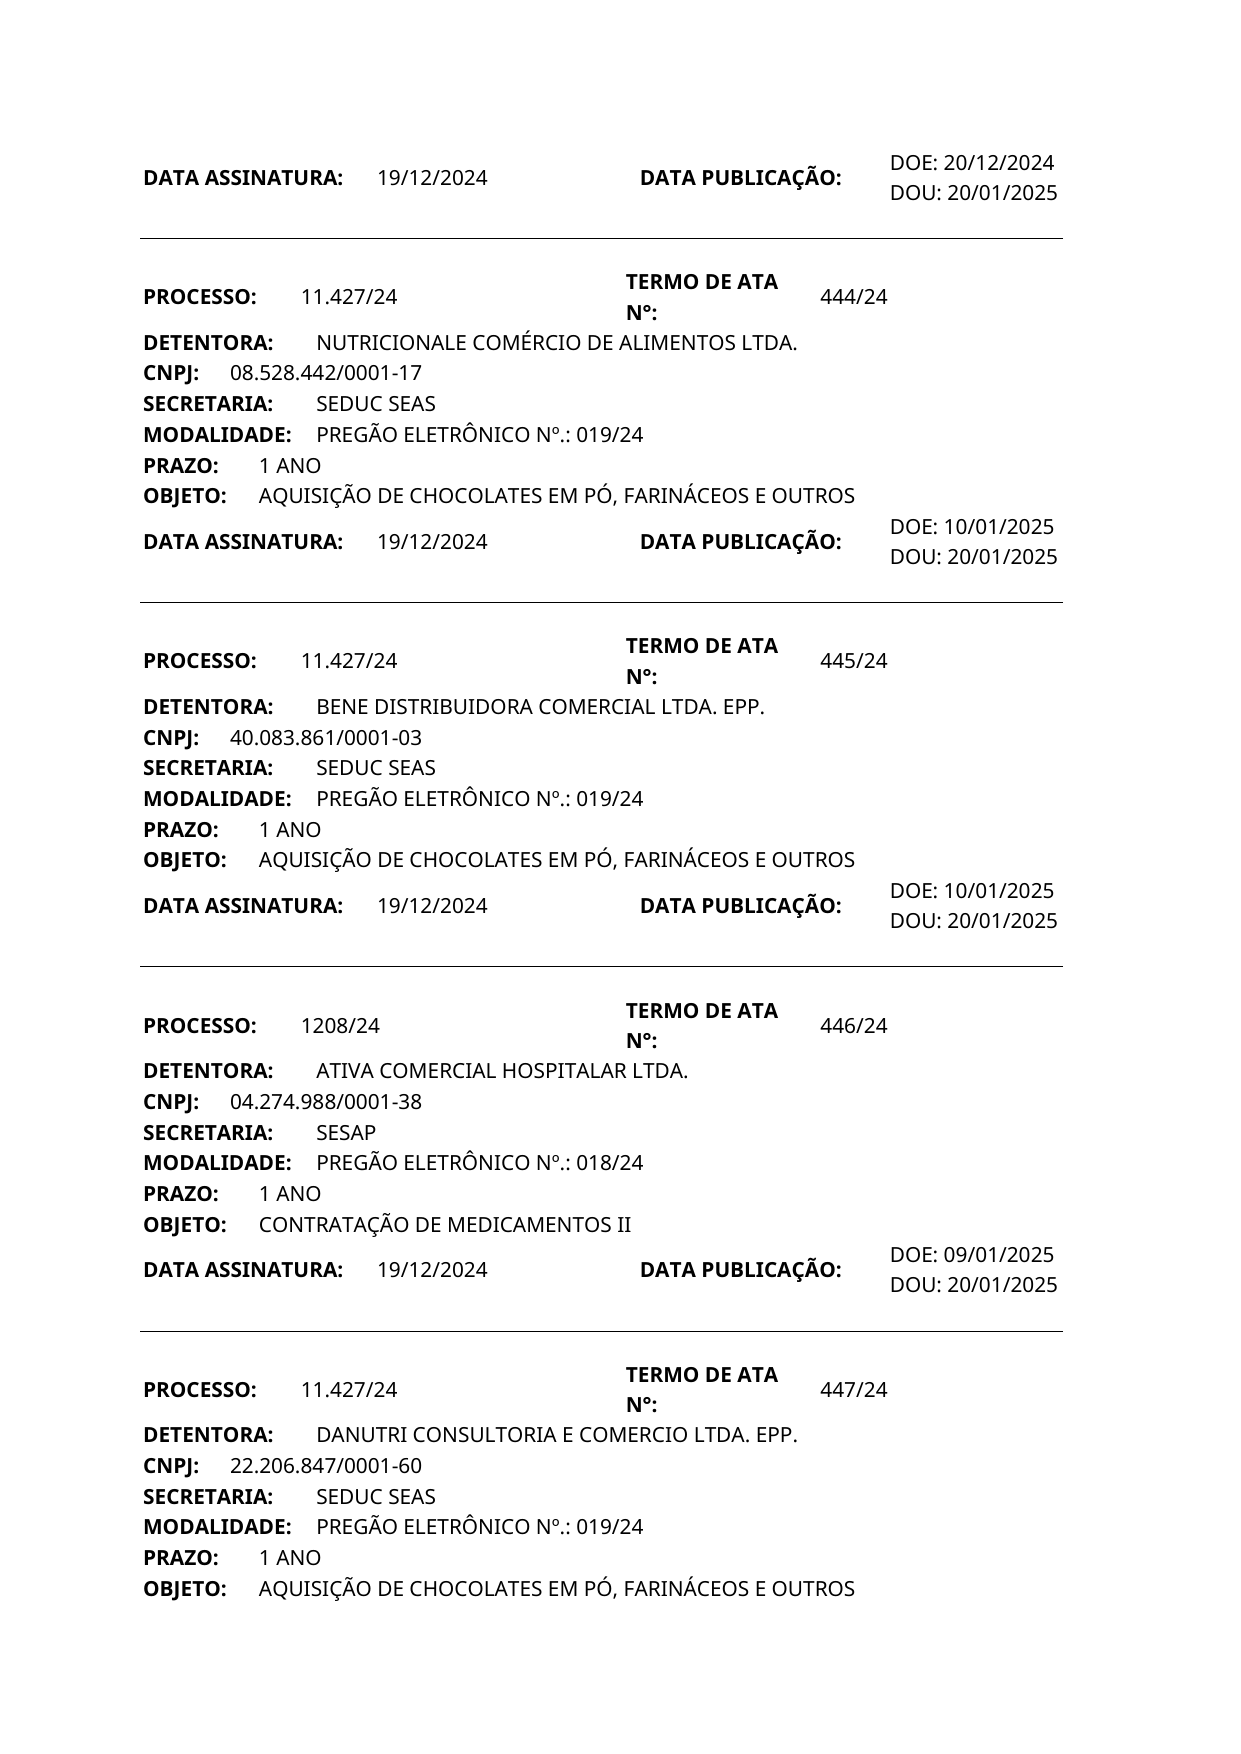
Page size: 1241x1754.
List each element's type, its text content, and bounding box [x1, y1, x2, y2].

table_cell SECRETARIA: [136, 389, 309, 419]
table_header 11.427/24 [293, 632, 618, 692]
table_cell DETENTORA: [136, 1056, 309, 1086]
table_cell SECRETARIA: [136, 1117, 309, 1148]
table_cell SEDUC SEAS [309, 753, 1104, 784]
table_cell DETENTORA: [136, 1420, 309, 1451]
table_cell MODALIDADE: [136, 1148, 309, 1179]
table_header 11.427/24 [293, 268, 618, 327]
table_cell CNPJ: [136, 722, 222, 753]
table_cell DETENTORA: [136, 692, 309, 722]
table_cell CNPJ: [136, 1086, 222, 1117]
table_header TERMO DE ATA N°: [618, 1360, 813, 1420]
table_cell 40.083.861/0001-03 [223, 722, 1104, 753]
table_cell aqUISIÇÃO DE CHOCOLATES EM PÓ, FARINÁCEOS E OUTROS [251, 845, 1104, 876]
table_cell CNPJ: [136, 1451, 222, 1481]
table_cell 19/12/2024 [370, 512, 632, 572]
table_cell 1 ANO [251, 1543, 1104, 1573]
table_cell 1 ANO [251, 815, 1104, 845]
table_header TERMO DE ATA N°: [618, 632, 813, 692]
table_cell DATA ASSINATURA: [136, 148, 369, 207]
table_cell 22.206.847/0001-60 [223, 1451, 1104, 1481]
table_cell SEDUC SEAS [309, 1481, 1104, 1512]
table_header 444/24 [813, 268, 1104, 327]
table_cell DATA ASSINATURA: [136, 512, 369, 572]
table_cell MODALIDADE: [136, 784, 309, 814]
table_header 447/24 [813, 1360, 1104, 1420]
table_cell OBJETO: [136, 481, 251, 512]
table_cell aqUISIÇÃO DE CHOCOLATES EM PÓ, FARINÁCEOS E OUTROS [251, 1574, 1104, 1604]
table_cell 19/12/2024 [370, 1240, 632, 1300]
table_cell PRAZO: [136, 450, 251, 481]
table_cell NUTRICIONALE COMÉRCIO DE ALIMENTOS LTDA. [309, 328, 1104, 358]
table_cell ATIVA COMERCIAL HOSPITALAR LTDA. [309, 1056, 1104, 1086]
table_cell 19/12/2024 [370, 876, 632, 936]
table_cell 04.274.988/0001-38 [223, 1086, 1104, 1117]
table_cell MODALIDADE: [136, 420, 309, 450]
table_cell DATA PUBLICAÇÃO: [632, 876, 882, 936]
table_cell PREGÃO ELETRÔNICO Nº.: 018/24 [309, 1148, 1104, 1179]
table_cell PREGÃO ELETRÔNICO Nº.: 019/24 [309, 784, 1104, 814]
table_cell aqUISIÇÃO DE CHOCOLATES EM PÓ, FARINÁCEOS E OUTROS [251, 481, 1104, 512]
table_header PROCESSO: [136, 632, 293, 692]
table_cell 1 ANO [251, 450, 1104, 481]
table_cell BENE DISTRIBUIDORA COMERCIAL LTDA. EPP. [309, 692, 1104, 722]
table_cell DETENTORA: [136, 328, 309, 358]
table_cell MODALIDADE: [136, 1512, 309, 1543]
table_cell DANUTRI CONSULTORIA E COMERCIO LTDA. EPP. [309, 1420, 1104, 1451]
table_header TERMO DE ATA N°: [618, 268, 813, 327]
table_header 445/24 [813, 632, 1104, 692]
table_cell PRAZO: [136, 1179, 251, 1209]
table_cell CNPJ: [136, 358, 222, 389]
table_cell PREGÃO ELETRÔNICO Nº.: 019/24 [309, 420, 1104, 450]
table_cell DATA ASSINATURA: [136, 876, 369, 936]
table_cell PRAZO: [136, 815, 251, 845]
table_cell SEDUC SEAS [309, 389, 1104, 419]
table_header PROCESSO: [136, 1360, 293, 1420]
table_header 11.427/24 [293, 1360, 618, 1420]
table_cell DOE: 20/12/2024 DOU: 20/01/2025 [882, 148, 1104, 207]
table_cell SESAP [309, 1117, 1104, 1148]
table_cell DOE: 10/01/2025 DOU: 20/01/2025 [882, 876, 1104, 936]
table_cell PREGÃO ELETRÔNICO Nº.: 019/24 [309, 1512, 1104, 1543]
table_cell PRAZO: [136, 1543, 251, 1573]
table_cell 08.528.442/0001-17 [223, 358, 1104, 389]
table_cell DATA PUBLICAÇÃO: [632, 1240, 882, 1300]
table_cell OBJETO: [136, 1209, 251, 1240]
table_header TERMO DE ATA N°: [618, 996, 813, 1056]
table_cell DOE: 10/01/2025 DOU: 20/01/2025 [882, 512, 1104, 572]
table_header PROCESSO: [136, 268, 293, 327]
table_cell 1 ANO [251, 1179, 1104, 1209]
table_cell SECRETARIA: [136, 753, 309, 784]
table_cell OBJETO: [136, 1574, 251, 1604]
table_cell DATA ASSINATURA: [136, 1240, 369, 1300]
table_cell CONTRATAÇÃO DE MEDICAMENTOS ii [251, 1209, 1104, 1240]
table_cell OBJETO: [136, 845, 251, 876]
table_cell DATA PUBLICAÇÃO: [632, 512, 882, 572]
table_cell SECRETARIA: [136, 1481, 309, 1512]
table_header 446/24 [813, 996, 1104, 1056]
table_header 1208/24 [293, 996, 618, 1056]
table_cell DATA PUBLICAÇÃO: [632, 148, 882, 207]
table_cell DOE: 09/01/2025 DOU: 20/01/2025 [882, 1240, 1104, 1300]
table_header PROCESSO: [136, 996, 293, 1056]
table_cell 19/12/2024 [370, 148, 632, 207]
